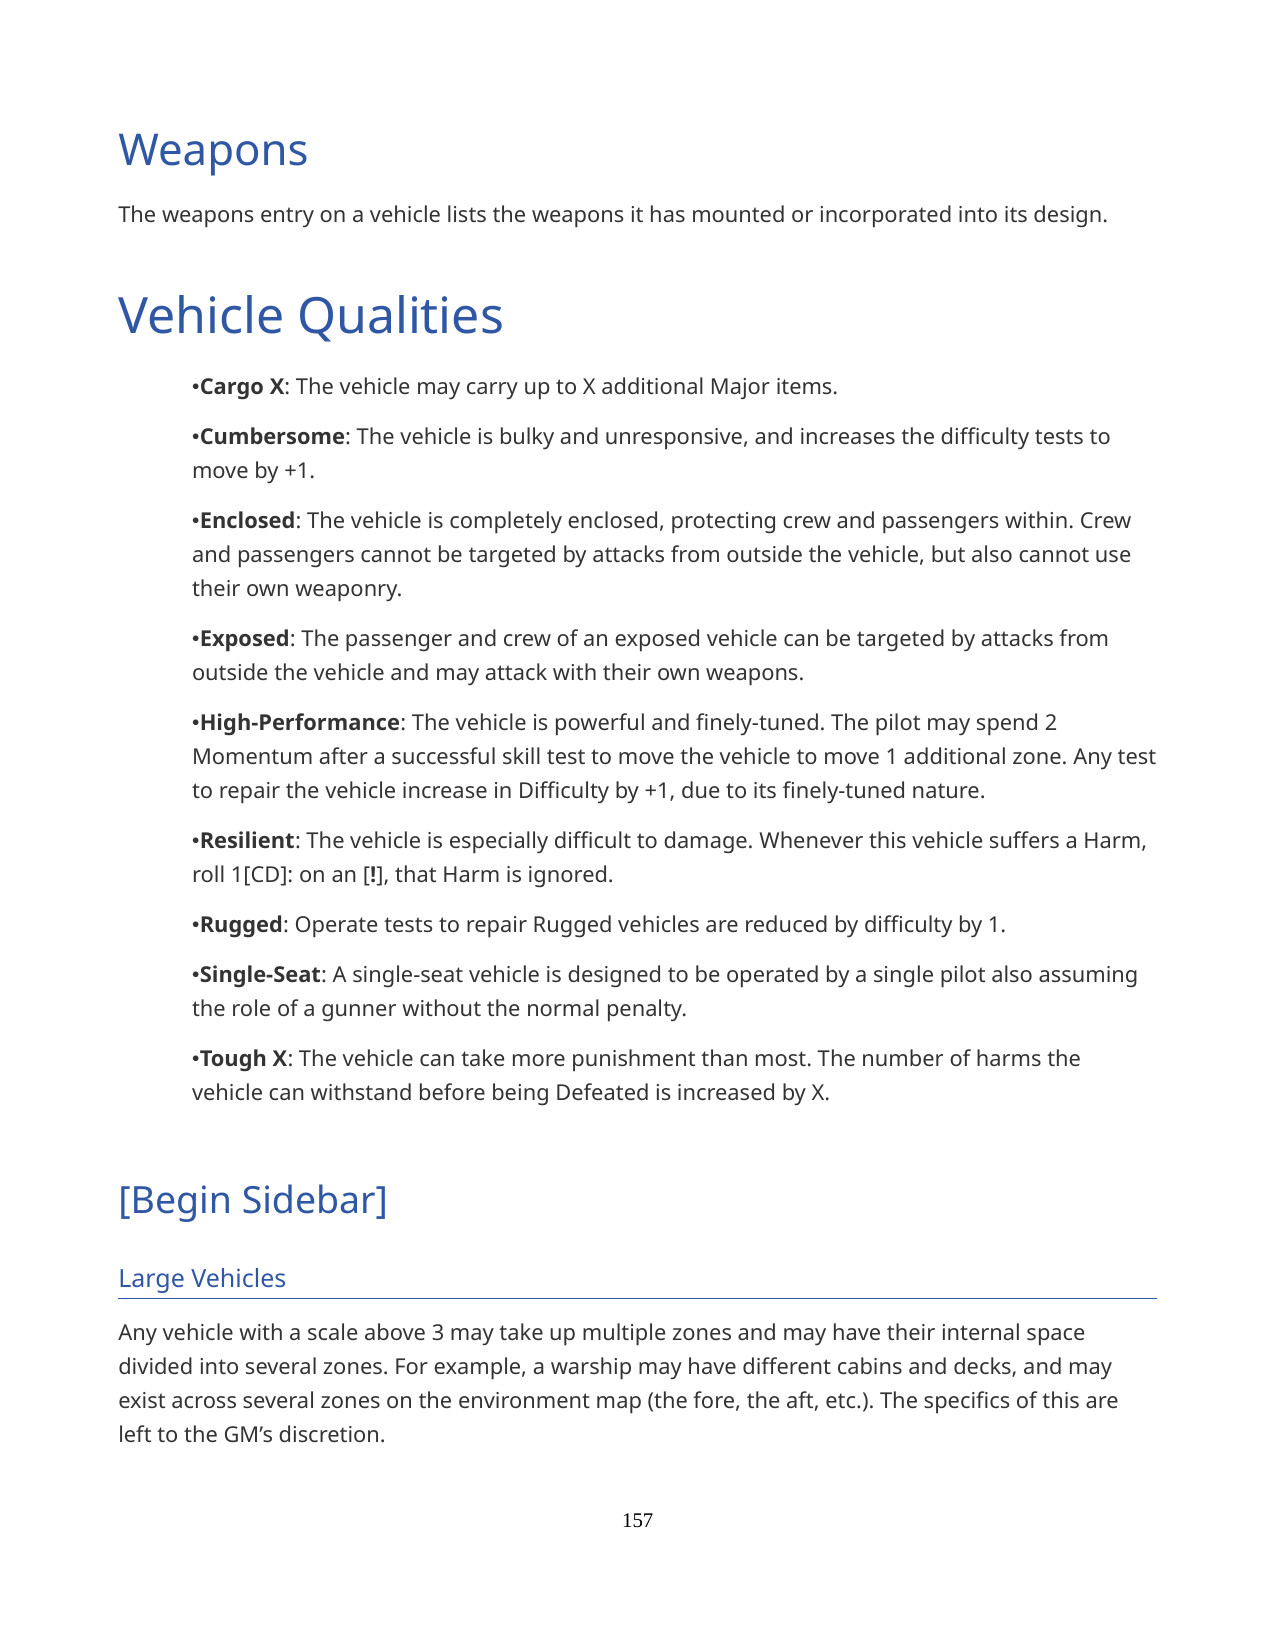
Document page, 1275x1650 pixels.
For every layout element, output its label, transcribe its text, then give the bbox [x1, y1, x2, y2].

subtitle Weapons [118, 118, 1157, 178]
subtitle [Begin Sidebar] [118, 1173, 1157, 1224]
list Single-Seat: A single-seat vehicle is designed to be operated by a single pilot also assuming the role of a gunner without the normal penalty. [118, 958, 1157, 1022]
list Resilient: The vehicle is especially difficult to damage. Whenever this vehicle suffers a Harm, roll 1[CD]: on an [!], that Harm is ignored. [118, 825, 1157, 889]
list Exposed: The passenger and crew of an exposed vehicle can be targeted by attacks from outside the vehicle and may attack with their own weapons. [118, 623, 1157, 687]
text Any vehicle with a scale above 3 may take up multiple zones and may have their internal space divided into several zones. For example, a warship may have different cabins and decks, and may exist across several zones on the environment map (the fore, the aft, etc.). The specifics of this are left to the GM’s discretion. [118, 1317, 1157, 1449]
text The weapons entry on a vehicle lists the weapons it has mounted or incorporated into its design. [118, 199, 1157, 229]
list Cargo X: The vehicle may carry up to X additional Major items. [118, 371, 1157, 401]
list High-Performance: The vehicle is powerful and finely-tuned. The pilot may spend 2 Momentum after a successful skill test to move the vehicle to move 1 additional zone. Any test to repair the vehicle increase in Difficulty by +1, due to its finely-tuned nature. [118, 707, 1157, 805]
list Cumbersome: The vehicle is bulky and unresponsive, and increases the difficulty tests to move by +1. [118, 421, 1157, 484]
subtitle Large Vehicles [118, 1261, 1157, 1298]
list Rugged: Operate tests to repair Rugged vehicles are reduced by difficulty by 1. [118, 909, 1157, 938]
subtitle Vehicle Qualities [118, 280, 1157, 348]
list Tough X: The vehicle can take more punishment than most. The number of harms the vehicle can withstand before being Defeated is increased by X. [118, 1042, 1157, 1106]
list Enclosed: The vehicle is completely enclosed, protecting crew and passengers within. Crew and passengers cannot be targeted by attacks from outside the vehicle, but also cannot use their own weaponry. [118, 504, 1157, 603]
